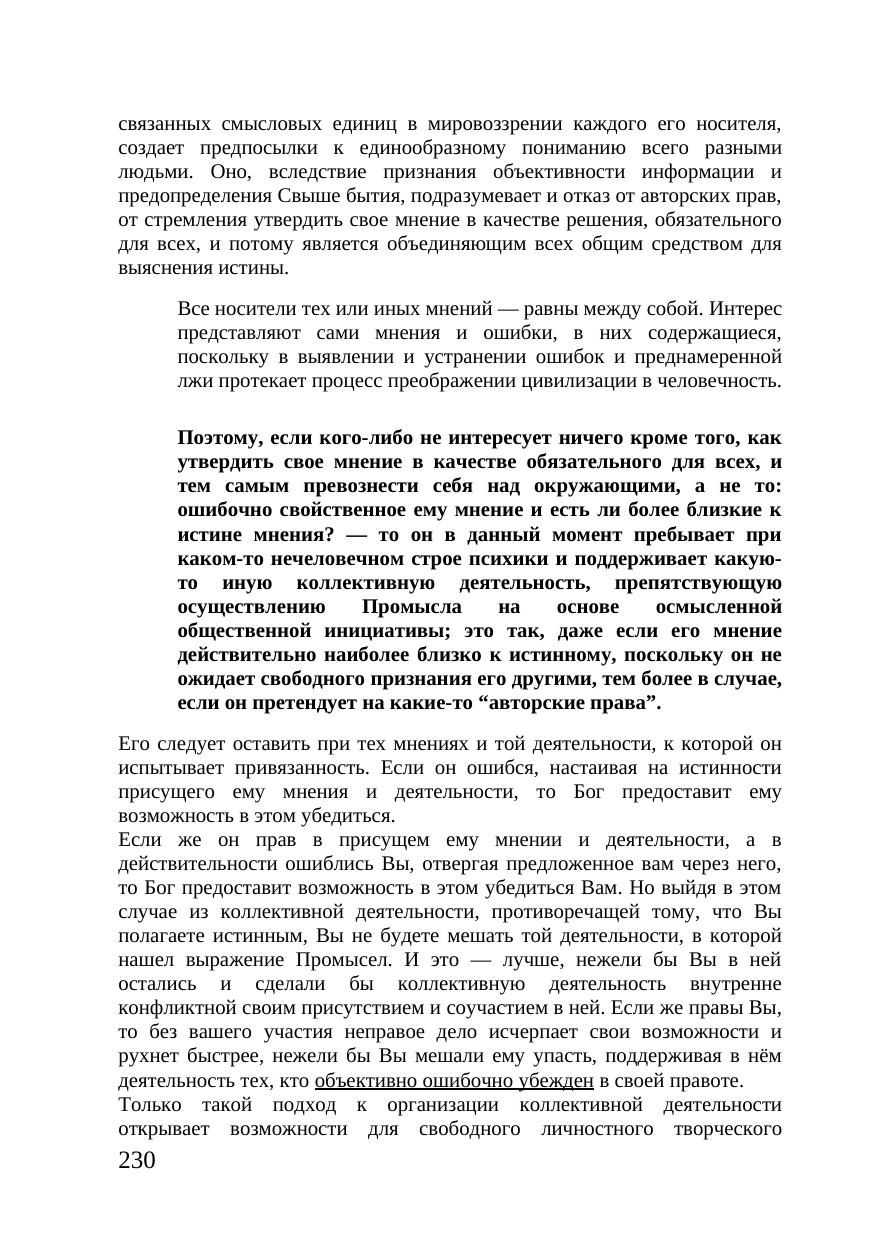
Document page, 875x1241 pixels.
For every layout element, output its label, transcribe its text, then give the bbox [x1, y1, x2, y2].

text Только такой подход к организации коллективной деятельности открывает возможности для свободного личностного творческого [118, 1092, 783, 1140]
text Его следует оставить при тех мнениях и той деятельности, к которой он испытывает привязанность. Если он ошибся, настаивая на истинности присущего ему мнения и деятельности, то Бог предоставит ему возможность в этом убедиться. [118, 731, 783, 827]
text связанных смысловых единиц в мировоззрении каждого его носителя, создает предпосылки к единообразному пониманию всего разными людьми. Оно, вследствие признания объективности информации и предопределения Свыше бытия, подразумевает и отказ от авторских прав, от стремления утвердить свое мнение в качестве решения, обязательного для всех, и потому является объединяющим всех общим средством для выяснения истины. [118, 111, 783, 279]
text Поэтому, если кого-либо не интересует ничего кроме того, как утвердить свое мнение в качестве обязательного для всех, и тем самым превознести себя над окружающими, а не то: ошибочно свойственное ему мнение и есть ли более близкие к истине мнения? — то он в данный момент пребывает при каком-то нечеловечном строе психики и поддерживает какую-то иную коллективную деятельность, препятствующую осуществлению Промысла на основе осмысленной общественной инициативы; это так, даже если его мнение действительно наиболее близко к истинному, поскольку он не ожидает свободного признания его другими, тем более в случае, если он претендует на какие-то “авторские права”. [177, 425, 783, 714]
text Все носители тех или иных мнений — равны между собой. Интерес представляют сами мнения и ошибки, в них содержащиеся, поскольку в выявлении и устранении ошибок и преднамеренной лжи протекает процесс преображении цивилизации в человечность. [177, 296, 783, 392]
text Если же он прав в присущем ему мнении и деятельности, а в действительности ошиблись Вы, отвергая предложенное вам через него, то Бог предоставит возможность в этом убедиться Вам. Но выйдя в этом случае из коллективной деятельности, противоречащей тому, что Вы полагаете истинным, Вы не будете мешать той деятельности, в которой нашел выражение Промысел. И это — лучше, нежели бы Вы в ней остались и сделали бы коллективную деятельность внутренне конфликтной своим присутствием и соучастием в ней. Если же правы Вы, то без вашего участия неправое дело исчерпает свои возможности и рухнет быстрее, нежели бы Вы мешали ему упасть, поддерживая в нём деятельность тех, кто объективно ошибочно убежден в своей правоте. [118, 827, 783, 1092]
